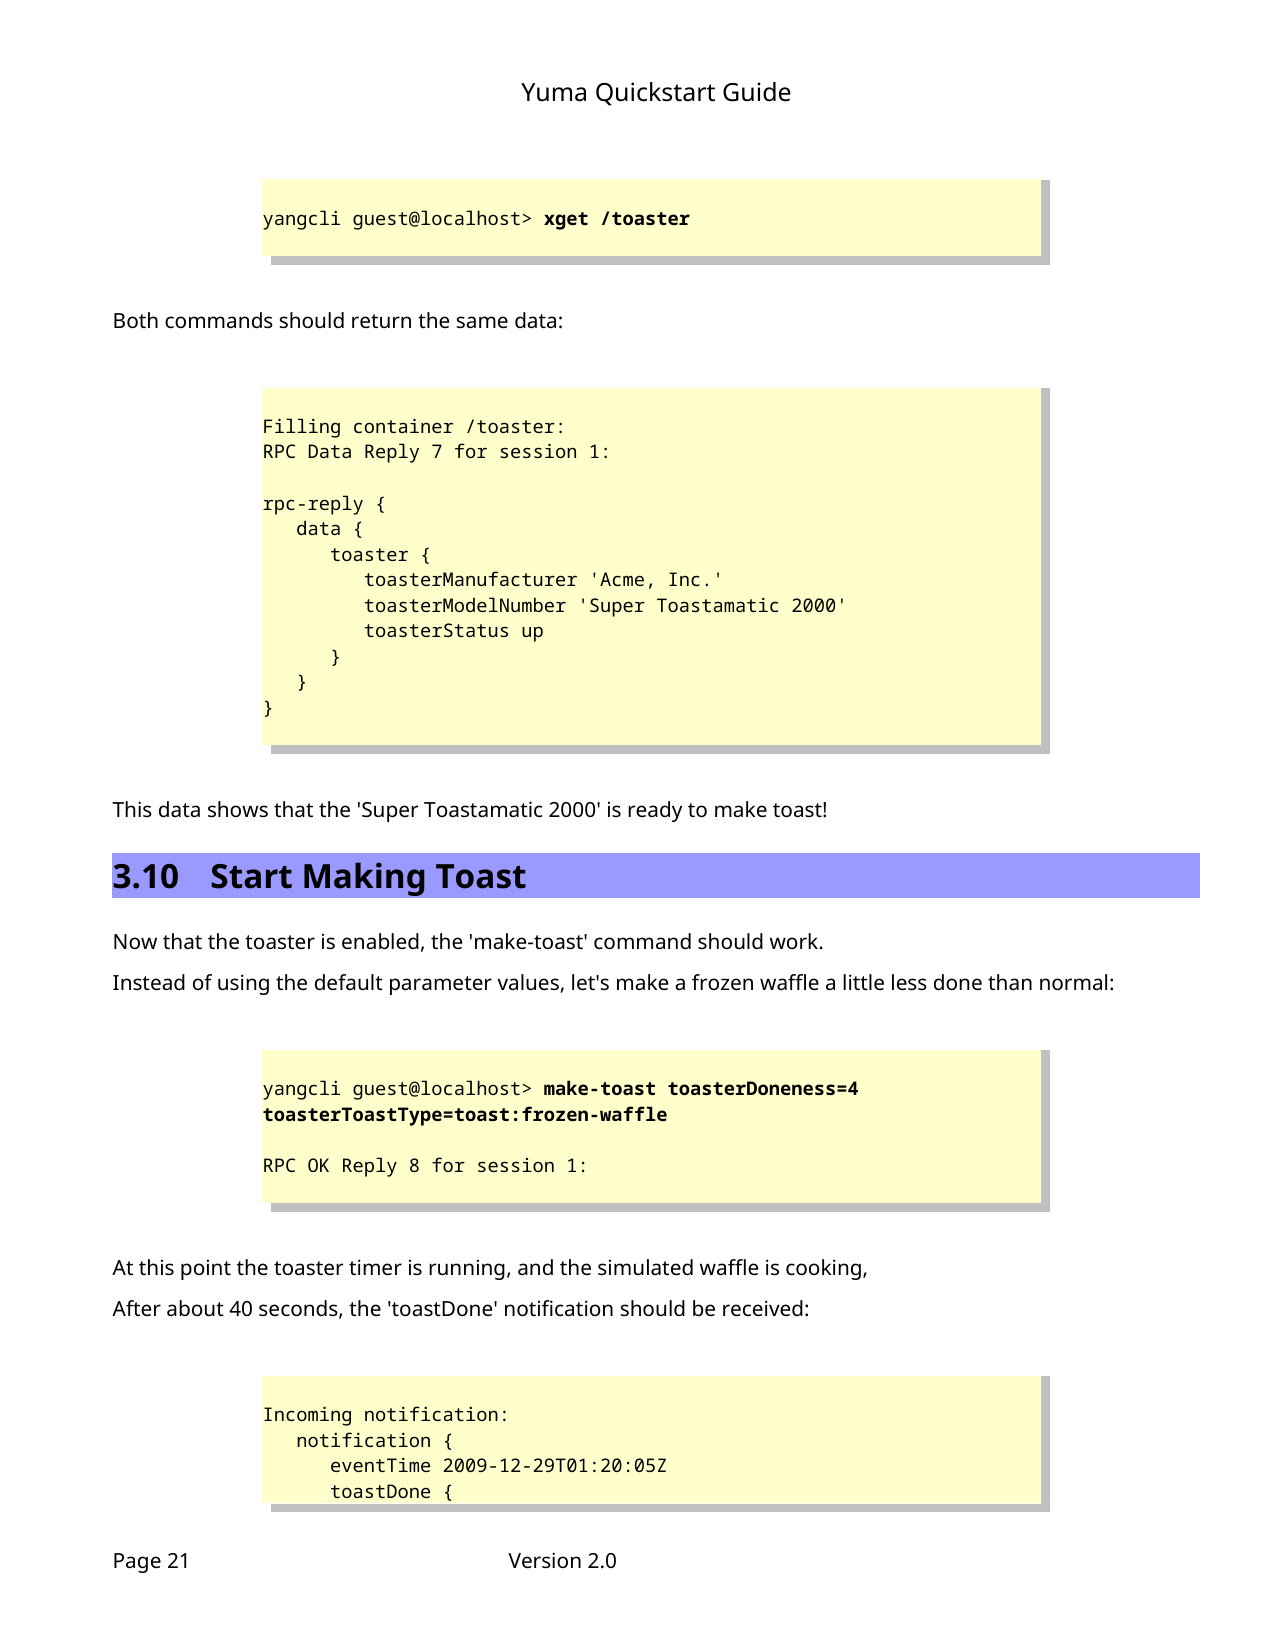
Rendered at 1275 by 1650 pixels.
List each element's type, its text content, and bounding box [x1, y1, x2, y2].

text Incoming notification: [262, 1401, 1041, 1427]
subtitle Start Making Toast [112, 853, 1200, 898]
text toaster { [262, 541, 1041, 566]
text toastDone { [262, 1478, 1041, 1503]
text toasterStatus up [262, 617, 1041, 643]
text Both commands should return the same data: [112, 306, 1200, 334]
text yangcli guest@localhost> make-toast toasterDoneness=4 toasterToastType=toast:frozen-waffle [262, 1076, 1041, 1127]
text Instead of using the default parameter values, let's make a frozen waffle a little less done than normal: [112, 968, 1200, 997]
text yangcli guest@localhost> xget /toaster [262, 205, 1041, 231]
text toasterModelNumber 'Super Toastamatic 2000' [262, 592, 1041, 617]
text RPC Data Reply 7 for session 1: [262, 439, 1041, 464]
text After about 40 seconds, the 'toastDone' notification should be received: [112, 1294, 1200, 1322]
text At this point the toaster timer is running, and the simulated waffle is cooking, [112, 1253, 1200, 1281]
text rpc-reply { [262, 490, 1041, 515]
text } [262, 694, 1041, 719]
text } [262, 668, 1041, 694]
text RPC OK Reply 8 for session 1: [262, 1152, 1041, 1178]
text This data shows that the 'Super Toastamatic 2000' is ready to make toast! [112, 795, 1200, 823]
text data { [262, 515, 1041, 541]
text notification { [262, 1427, 1041, 1452]
text eventTime 2009-12-29T01:20:05Z [262, 1452, 1041, 1478]
text Now that the toaster is enabled, the 'make-toast' command should work. [112, 927, 1200, 956]
text } [262, 643, 1041, 668]
text Filling container /toaster: [262, 413, 1041, 439]
text toasterManufacturer 'Acme, Inc.' [262, 566, 1041, 592]
